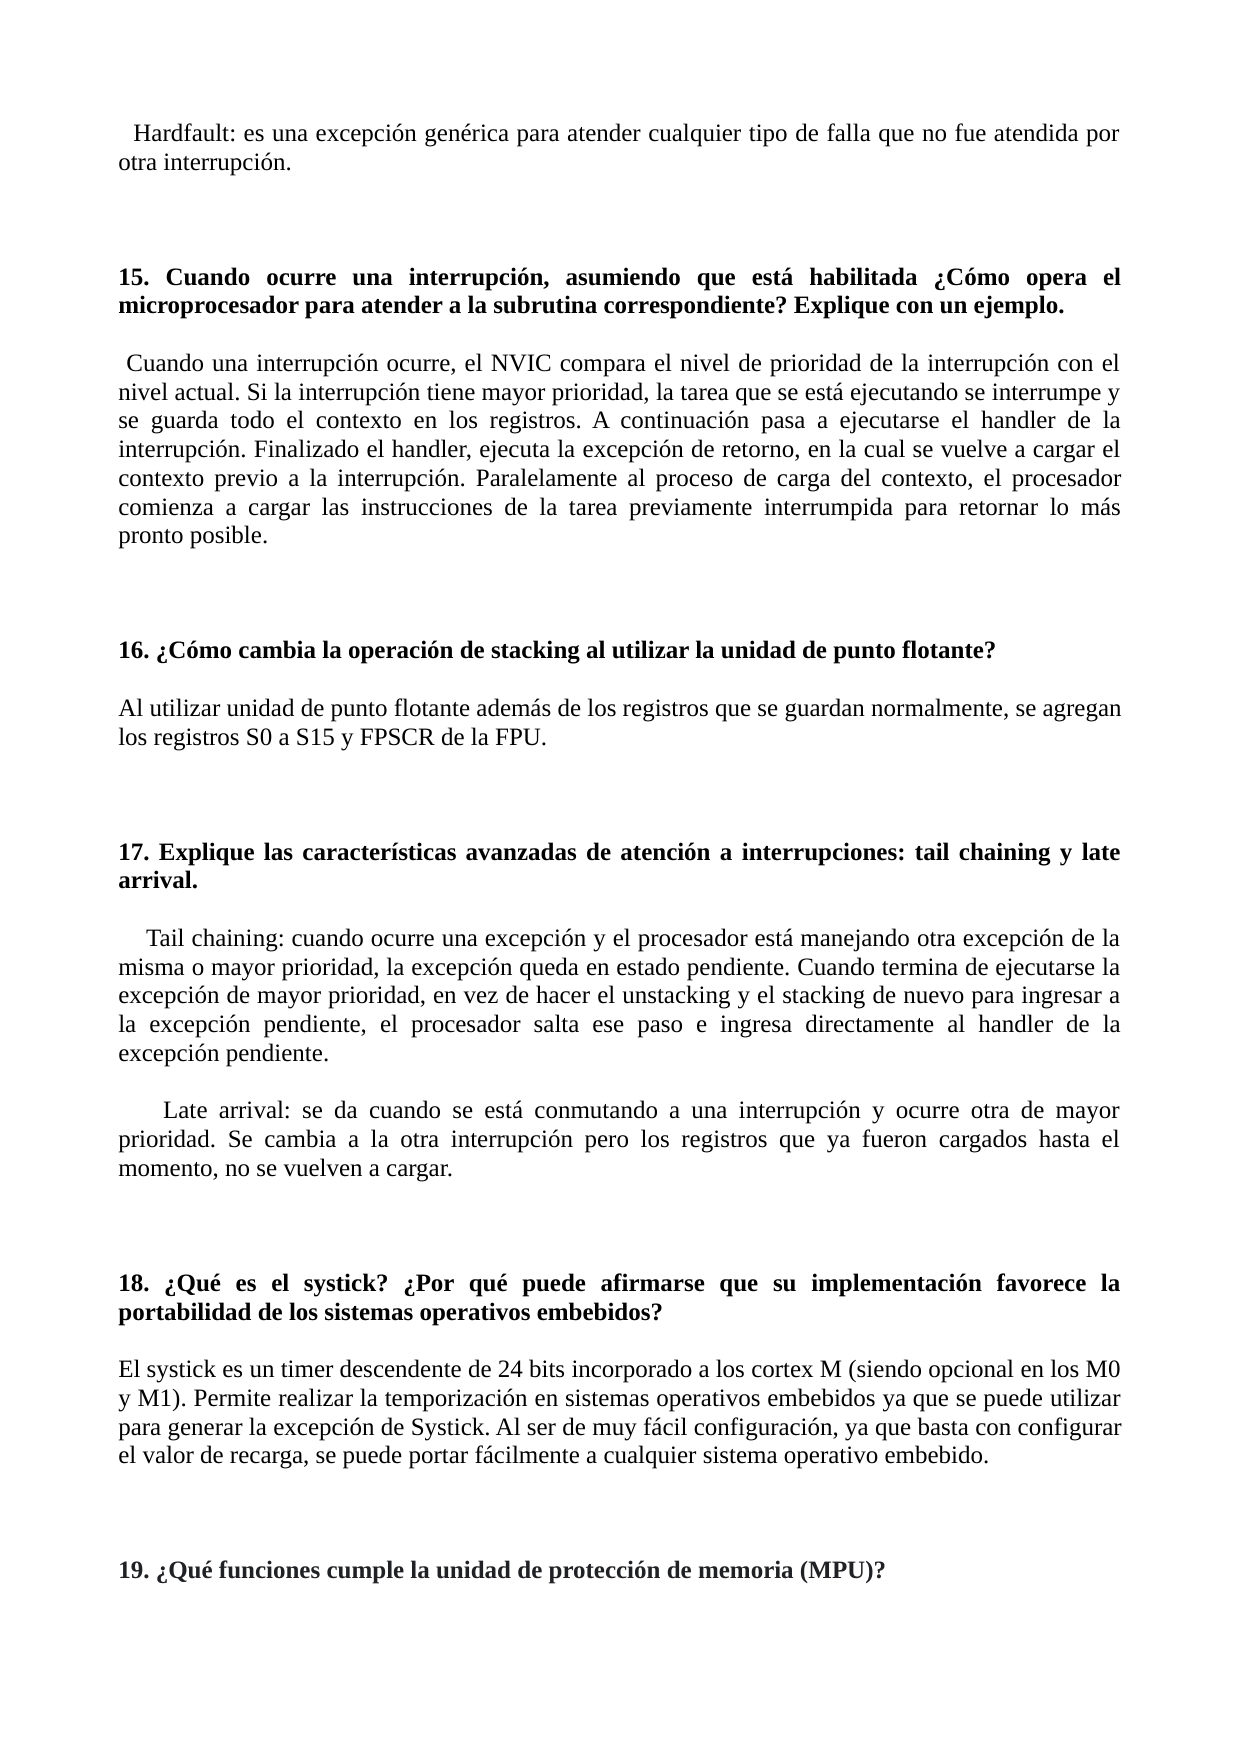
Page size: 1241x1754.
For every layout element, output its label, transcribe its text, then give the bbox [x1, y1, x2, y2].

text Late arrival: se da cuando se está conmutando a una interrupción y ocurre otra de mayor prioridad. Se cambia a la otra interrupción pero los registros que ya fueron cargados hasta el momento, no se vuelven a cargar. [118, 1096, 1122, 1182]
text 15. Cuando ocurre una interrupción, asumiendo que está habilitada ¿Cómo opera el microprocesador para atender a la subrutina correspondiente? Explique con un ejemplo. [118, 262, 1122, 319]
text El systick es un timer descendente de 24 bits incorporado a los cortex M (siendo opcional en los M0 y M1). Permite realizar la temporización en sistemas operativos embebidos ya que se puede utilizar para generar la excepción de Systick. Al ser de muy fácil configuración, ya que basta con configurar el valor de recarga, se puede portar fácilmente a cualquier sistema operativo embebido. [118, 1354, 1122, 1469]
text Al utilizar unidad de punto flotante además de los registros que se guardan normalmente, se agregan los registros S0 a S15 y FPSCR de la FPU. [118, 693, 1122, 751]
text 16. ¿Cómo cambia la operación de stacking al utilizar la unidad de punto flotante? [118, 636, 1122, 664]
text Tail chaining: cuando ocurre una excepción y el procesador está manejando otra excepción de la misma o mayor prioridad, la excepción queda en estado pendiente. Cuando termina de ejecutarse la excepción de mayor prioridad, en vez de hacer el unstacking y el stacking de nuevo para ingresar a la excepción pendiente, el procesador salta ese paso e ingresa directamente al handler de la excepción pendiente. [118, 923, 1122, 1067]
text 18. ¿Qué es el systick? ¿Por qué puede afirmarse que su implementación favorece la portabilidad de los sistemas operativos embebidos? [118, 1268, 1122, 1326]
text 17. Explique las características avanzadas de atención a interrupciones: tail chaining y late arrival. [118, 837, 1122, 894]
text Cuando una interrupción ocurre, el NVIC compara el nivel de prioridad de la interrupción con el nivel actual. Si la interrupción tiene mayor prioridad, la tarea que se está ejecutando se interrumpe y se guarda todo el contexto en los registros. A continuación pasa a ejecutarse el handler de la interrupción. Finalizado el handler, ejecuta la excepción de retorno, en la cual se vuelve a cargar el contexto previo a la interrupción. Paralelamente al proceso de carga del contexto, el procesador comienza a cargar las instrucciones de la tarea previamente interrumpida para retornar lo más pronto posible. [118, 348, 1122, 549]
text 19. ¿Qué funciones cumple la unidad de protección de memoria (MPU)? [118, 1556, 1122, 1584]
text Hardfault: es una excepción genérica para atender cualquier tipo de falla que no fue atendida por otra interrupción. [118, 118, 1122, 176]
